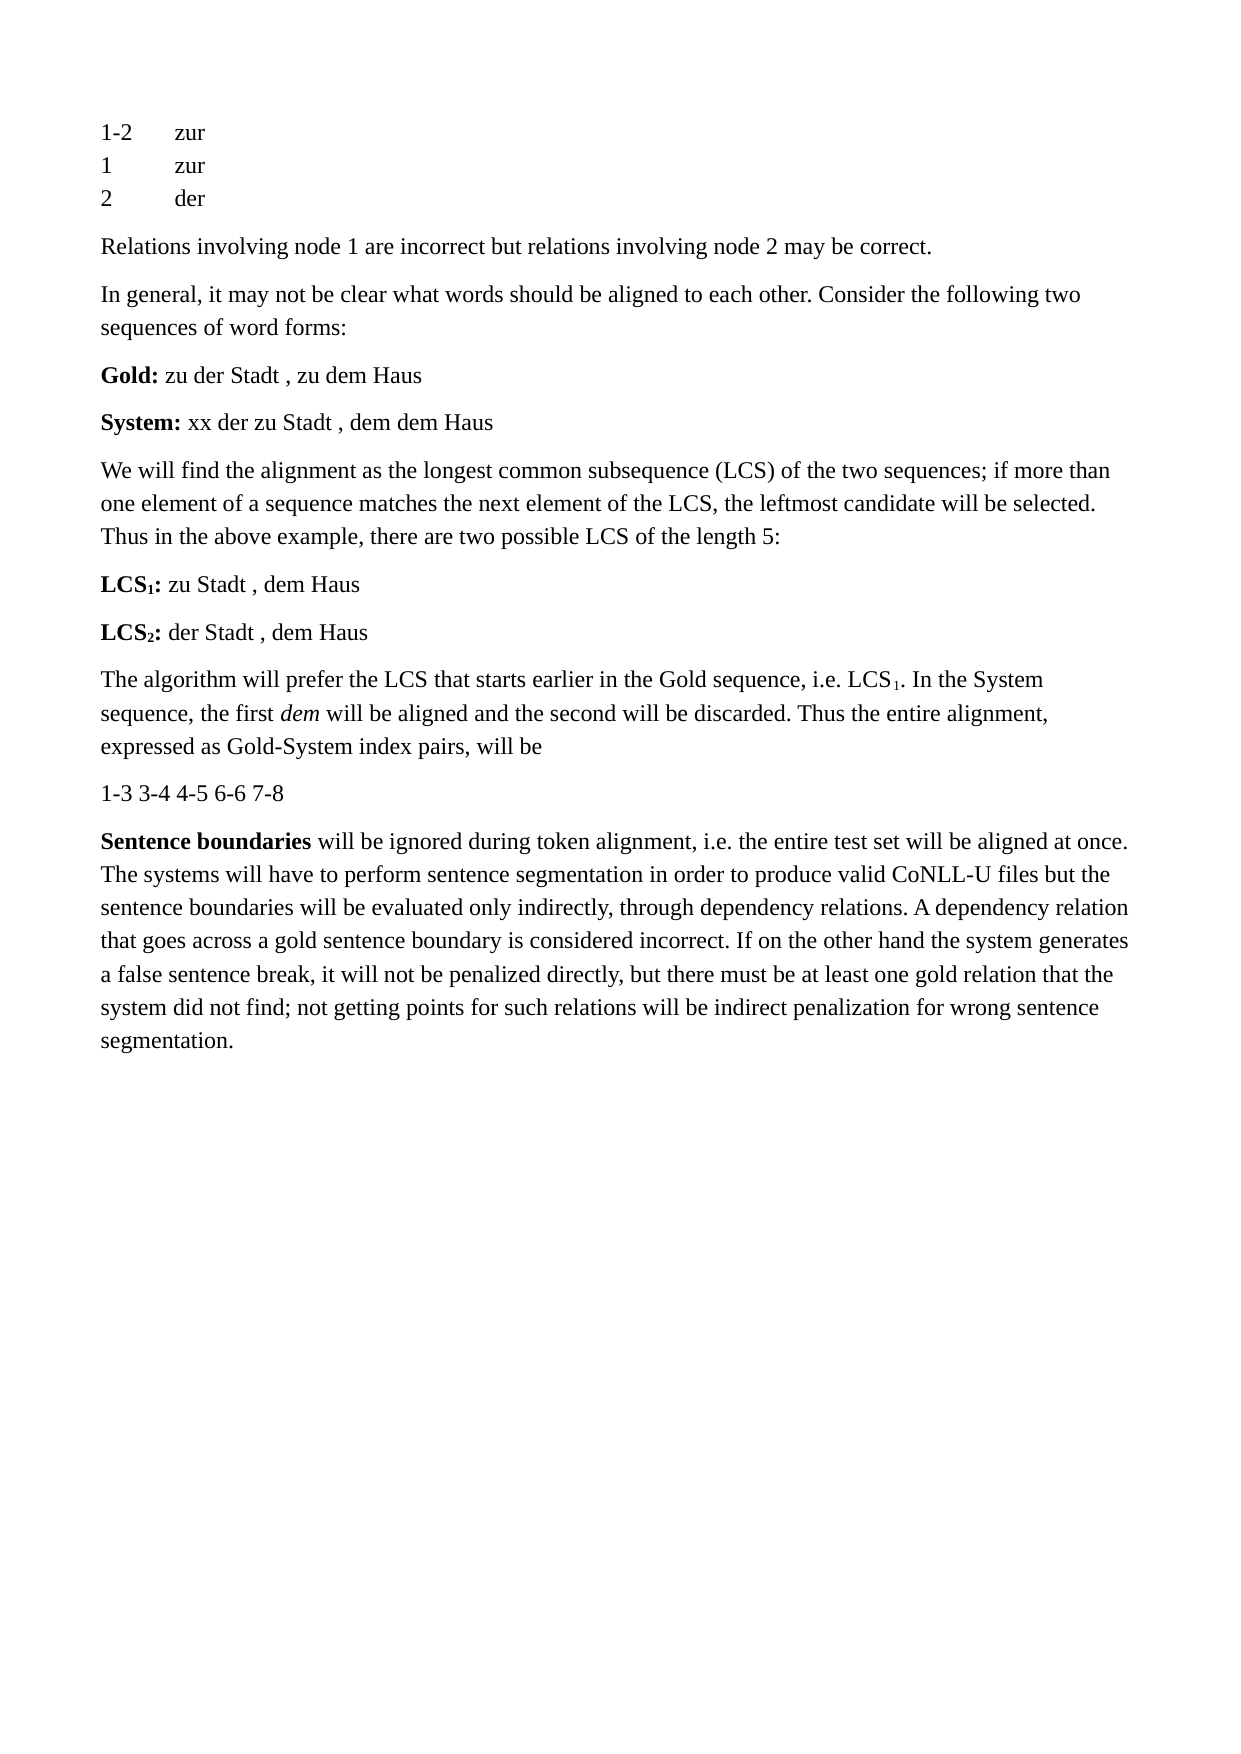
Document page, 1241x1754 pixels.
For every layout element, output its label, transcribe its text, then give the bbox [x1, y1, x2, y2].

text LCS2: der Stadt , dem Haus [100, 618, 1140, 645]
text Sentence boundaries will be ignored during token alignment, i.e. the entire test set will be aligned at once. The systems will have to perform sentence segmentation in order to produce valid CoNLL-U files but the sentence boundaries will be evaluated only indirectly, through dependency relations. A dependency relation that goes across a gold sentence boundary is considered incorrect. If on the other hand the system generates a false sentence break, it will not be penalized directly, but there must be at least one gold relation that the system did not find; not getting points for such relations will be indirect penalization for wrong sentence segmentation. [100, 827, 1140, 1053]
text The algorithm will prefer the LCS that starts earlier in the Gold sequence, i.e. LCS1. In the System sequence, the first dem will be aligned and the second will be discarded. Thus the entire alignment, expressed as Gold-System index pairs, will be [100, 665, 1140, 759]
text In general, it may not be clear what words should be aligned to each other. Consider the following two sequences of word forms: [100, 280, 1140, 341]
text We will find the alignment as the longest common subsequence (LCS) of the two sequences; if more than one element of a sequence matches the next element of the LCS, the leftmost candidate will be selected. Thus in the above example, there are two possible LCS of the length 5: [100, 456, 1140, 550]
text System: xx der zu Stadt , dem dem Haus [100, 408, 1140, 436]
text LCS1: zu Stadt , dem Haus [100, 570, 1140, 598]
text 1-2 zur 1 zur 2 der [100, 118, 1140, 212]
text Gold: zu der Stadt , zu dem Haus [100, 361, 1140, 388]
text 1-3 3-4 4-5 6-6 7-8 [100, 779, 1140, 807]
text Relations involving node 1 are incorrect but relations involving node 2 may be correct. [100, 232, 1140, 260]
